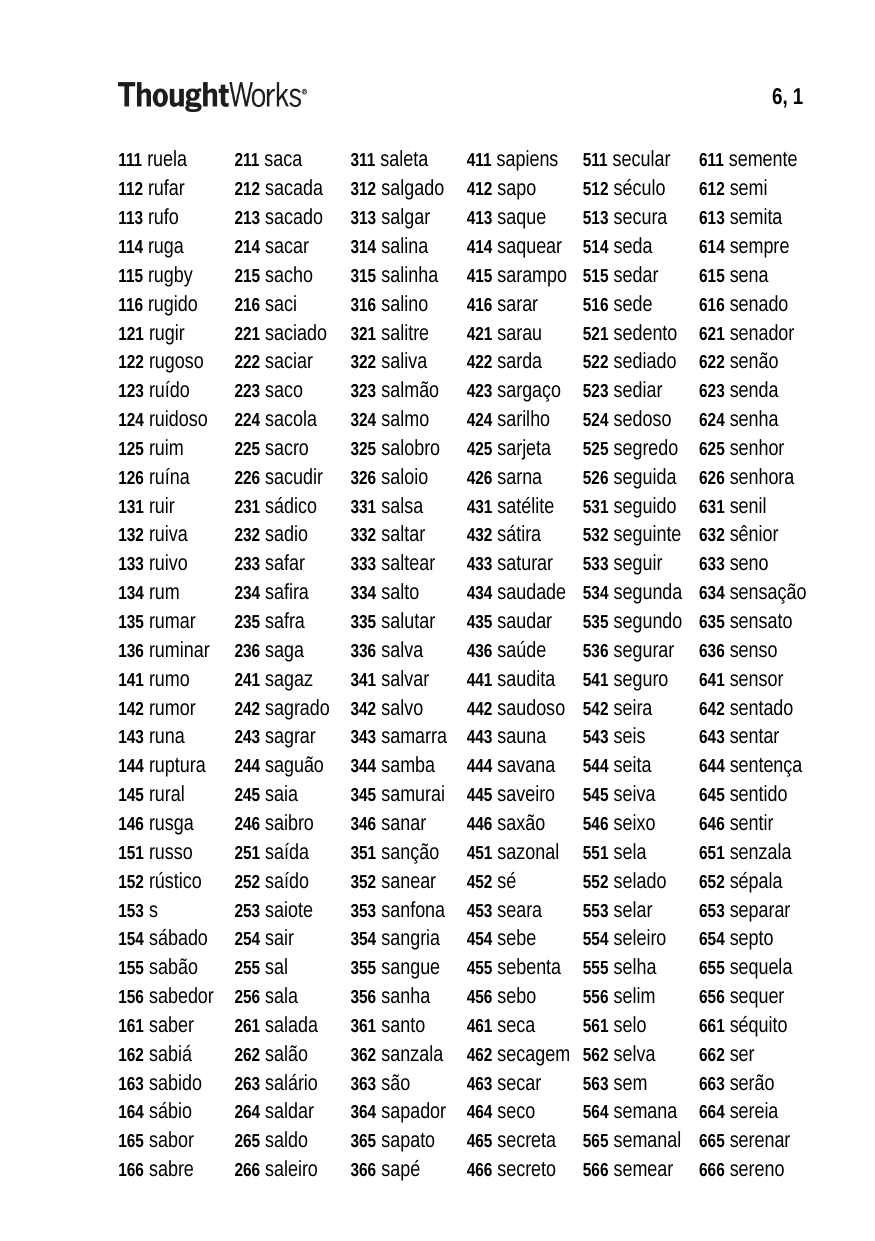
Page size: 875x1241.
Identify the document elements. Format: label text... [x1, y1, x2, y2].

text 113 rufo [118, 204, 234, 229]
text 462 secagem [467, 1041, 583, 1066]
text 246 saibro [234, 810, 350, 835]
text 541 seguro [583, 666, 699, 691]
text 243 sagrar [234, 723, 350, 748]
text 332 saltar [350, 521, 467, 546]
text 152 rústico [118, 868, 234, 893]
text 126 ruína [118, 464, 234, 489]
text 343 samarra [350, 723, 467, 748]
text 641 sensor [699, 666, 815, 691]
text 565 semanal [583, 1127, 699, 1152]
text 133 ruivo [118, 550, 234, 575]
text 361 santo [350, 1012, 467, 1037]
text 353 sanfona [350, 896, 467, 922]
text 144 ruptura [118, 752, 234, 777]
text 445 saveiro [467, 781, 583, 806]
text 123 ruído [118, 377, 234, 402]
text 453 seara [467, 896, 583, 922]
text 235 safra [234, 608, 350, 633]
text 222 saciar [234, 348, 350, 373]
text 333 saltear [350, 550, 467, 575]
text 434 saudade [467, 579, 583, 604]
text 443 sauna [467, 723, 583, 748]
text 436 saúde [467, 637, 583, 662]
text 644 sentença [699, 752, 815, 777]
text 323 salmão [350, 377, 467, 402]
text 513 secura [583, 204, 699, 229]
text 514 seda [583, 233, 699, 258]
text 351 sanção [350, 839, 467, 864]
text 642 sentado [699, 694, 815, 719]
text 524 sedoso [583, 406, 699, 431]
text 326 saloio [350, 464, 467, 489]
text 161 saber [118, 1012, 234, 1037]
text 455 sebenta [467, 954, 583, 979]
text 522 sediado [583, 348, 699, 373]
text 552 selado [583, 868, 699, 893]
text 613 semita [699, 204, 815, 229]
text 666 sereno [699, 1156, 815, 1181]
text 456 sebo [467, 983, 583, 1008]
text 554 seleiro [583, 925, 699, 950]
text 266 saleiro [234, 1156, 350, 1181]
text 363 são [350, 1069, 467, 1095]
text 365 sapato [350, 1127, 467, 1152]
text 444 savana [467, 752, 583, 777]
text 125 ruim [118, 435, 234, 460]
text 461 seca [467, 1012, 583, 1037]
text 535 segundo [583, 608, 699, 633]
text 221 saciado [234, 319, 350, 344]
text 433 saturar [467, 550, 583, 575]
text 451 sazonal [467, 839, 583, 864]
text 115 rugby [118, 262, 234, 287]
text 415 sarampo [467, 262, 583, 287]
text 551 sela [583, 839, 699, 864]
text 321 salitre [350, 319, 467, 344]
text 412 sapo [467, 175, 583, 200]
text 322 saliva [350, 348, 467, 373]
text 346 sanar [350, 810, 467, 835]
text 342 salvo [350, 694, 467, 719]
text 336 salva [350, 637, 467, 662]
text 223 saco [234, 377, 350, 402]
text 553 selar [583, 896, 699, 922]
picture [118, 82, 307, 112]
text 6, 1 [685, 83, 803, 109]
text 155 sabão [118, 954, 234, 979]
text 615 sena [699, 262, 815, 287]
text 611 semente [699, 146, 815, 171]
text 213 sacado [234, 204, 350, 229]
text 431 satélite [467, 492, 583, 518]
text 413 saque [467, 204, 583, 229]
text 236 saga [234, 637, 350, 662]
text 652 sépala [699, 868, 815, 893]
text 114 ruga [118, 233, 234, 258]
text 421 sarau [467, 319, 583, 344]
text 631 senil [699, 492, 815, 518]
text 153 s [118, 896, 234, 922]
text 232 sadio [234, 521, 350, 546]
text 531 seguido [583, 492, 699, 518]
text 324 salmo [350, 406, 467, 431]
text 252 saído [234, 868, 350, 893]
text 355 sangue [350, 954, 467, 979]
text 516 sede [583, 291, 699, 316]
text 625 senhor [699, 435, 815, 460]
text 545 seiva [583, 781, 699, 806]
text 265 saldo [234, 1127, 350, 1152]
text 122 rugoso [118, 348, 234, 373]
text 515 sedar [583, 262, 699, 287]
text 432 sátira [467, 521, 583, 546]
text 555 selha [583, 954, 699, 979]
text 241 sagaz [234, 666, 350, 691]
text 614 sempre [699, 233, 815, 258]
text 521 sedento [583, 319, 699, 344]
text 311 saleta [350, 146, 467, 171]
text 624 senha [699, 406, 815, 431]
text 463 secar [467, 1069, 583, 1095]
text 622 senão [699, 348, 815, 373]
text 313 salgar [350, 204, 467, 229]
text 653 separar [699, 896, 815, 922]
text 566 semear [583, 1156, 699, 1181]
text 263 salário [234, 1069, 350, 1095]
text 131 ruir [118, 492, 234, 518]
text 136 ruminar [118, 637, 234, 662]
text 526 seguida [583, 464, 699, 489]
text 534 segunda [583, 579, 699, 604]
text 121 rugir [118, 319, 234, 344]
text 225 sacro [234, 435, 350, 460]
text 426 sarna [467, 464, 583, 489]
text 616 senado [699, 291, 815, 316]
text 143 runa [118, 723, 234, 748]
text 354 sangria [350, 925, 467, 950]
text 233 safar [234, 550, 350, 575]
text 422 sarda [467, 348, 583, 373]
text 124 ruidoso [118, 406, 234, 431]
text 224 sacola [234, 406, 350, 431]
text 414 saquear [467, 233, 583, 258]
text 134 rum [118, 579, 234, 604]
text 116 rugido [118, 291, 234, 316]
text 626 senhora [699, 464, 815, 489]
text 216 saci [234, 291, 350, 316]
text 334 salto [350, 579, 467, 604]
text 623 senda [699, 377, 815, 402]
text 164 sábio [118, 1098, 234, 1123]
text 163 sabido [118, 1069, 234, 1095]
text 364 sapador [350, 1098, 467, 1123]
text 154 sábado [118, 925, 234, 950]
text 523 sediar [583, 377, 699, 402]
text 646 sentir [699, 810, 815, 835]
text 563 sem [583, 1069, 699, 1095]
text 254 sair [234, 925, 350, 950]
text 536 segurar [583, 637, 699, 662]
text 562 selva [583, 1041, 699, 1066]
text 512 século [583, 175, 699, 200]
text 261 salada [234, 1012, 350, 1037]
text 441 saudita [467, 666, 583, 691]
text 162 sabiá [118, 1041, 234, 1066]
text 634 sensação [699, 579, 815, 604]
text 112 rufar [118, 175, 234, 200]
text 316 salino [350, 291, 467, 316]
text 643 sentar [699, 723, 815, 748]
text 142 rumor [118, 694, 234, 719]
text 214 sacar [234, 233, 350, 258]
text 212 sacada [234, 175, 350, 200]
text 132 ruiva [118, 521, 234, 546]
text 146 rusga [118, 810, 234, 835]
text 665 serenar [699, 1127, 815, 1152]
text 664 sereia [699, 1098, 815, 1123]
text 532 seguinte [583, 521, 699, 546]
text 662 ser [699, 1041, 815, 1066]
text 424 sarilho [467, 406, 583, 431]
text 215 sacho [234, 262, 350, 287]
text 416 sarar [467, 291, 583, 316]
text 466 secreto [467, 1156, 583, 1181]
text 345 samurai [350, 781, 467, 806]
text 442 saudoso [467, 694, 583, 719]
text 135 rumar [118, 608, 234, 633]
text 621 senador [699, 319, 815, 344]
text 141 rumo [118, 666, 234, 691]
text 464 seco [467, 1098, 583, 1123]
text 335 salutar [350, 608, 467, 633]
text 661 séquito [699, 1012, 815, 1037]
text 165 sabor [118, 1127, 234, 1152]
text 314 salina [350, 233, 467, 258]
text 651 senzala [699, 839, 815, 864]
text 145 rural [118, 781, 234, 806]
text 344 samba [350, 752, 467, 777]
text 564 semana [583, 1098, 699, 1123]
text 245 saia [234, 781, 350, 806]
text 366 sapé [350, 1156, 467, 1181]
text 253 saiote [234, 896, 350, 922]
text 111 ruela [118, 146, 234, 171]
text 425 sarjeta [467, 435, 583, 460]
text 533 seguir [583, 550, 699, 575]
text 251 saída [234, 839, 350, 864]
text 151 russo [118, 839, 234, 864]
text 633 seno [699, 550, 815, 575]
text 356 sanha [350, 983, 467, 1008]
text 635 sensato [699, 608, 815, 633]
text 645 sentido [699, 781, 815, 806]
text 612 semi [699, 175, 815, 200]
text 341 salvar [350, 666, 467, 691]
text 352 sanear [350, 868, 467, 893]
text 325 salobro [350, 435, 467, 460]
text 452 sé [467, 868, 583, 893]
text 312 salgado [350, 175, 467, 200]
text 234 safira [234, 579, 350, 604]
text 315 salinha [350, 262, 467, 287]
text 663 serão [699, 1069, 815, 1095]
text 331 salsa [350, 492, 467, 518]
text 446 saxão [467, 810, 583, 835]
text 542 seira [583, 694, 699, 719]
text 525 segredo [583, 435, 699, 460]
text 362 sanzala [350, 1041, 467, 1066]
text 656 sequer [699, 983, 815, 1008]
text 655 sequela [699, 954, 815, 979]
text 226 sacudir [234, 464, 350, 489]
text 632 sênior [699, 521, 815, 546]
text 544 seita [583, 752, 699, 777]
text 211 saca [234, 146, 350, 171]
text 654 septo [699, 925, 815, 950]
text 264 saldar [234, 1098, 350, 1123]
text 242 sagrado [234, 694, 350, 719]
text 244 saguão [234, 752, 350, 777]
text 546 seixo [583, 810, 699, 835]
text 166 sabre [118, 1156, 234, 1181]
text 262 salão [234, 1041, 350, 1066]
text 256 sala [234, 983, 350, 1008]
text 454 sebe [467, 925, 583, 950]
text 556 selim [583, 983, 699, 1008]
text 561 selo [583, 1012, 699, 1037]
text 511 secular [583, 146, 699, 171]
text 435 saudar [467, 608, 583, 633]
text 156 sabedor [118, 983, 234, 1008]
text 411 sapiens [467, 146, 583, 171]
text 543 seis [583, 723, 699, 748]
text 636 senso [699, 637, 815, 662]
text 465 secreta [467, 1127, 583, 1152]
text 255 sal [234, 954, 350, 979]
text 423 sargaço [467, 377, 583, 402]
text 231 sádico [234, 492, 350, 518]
